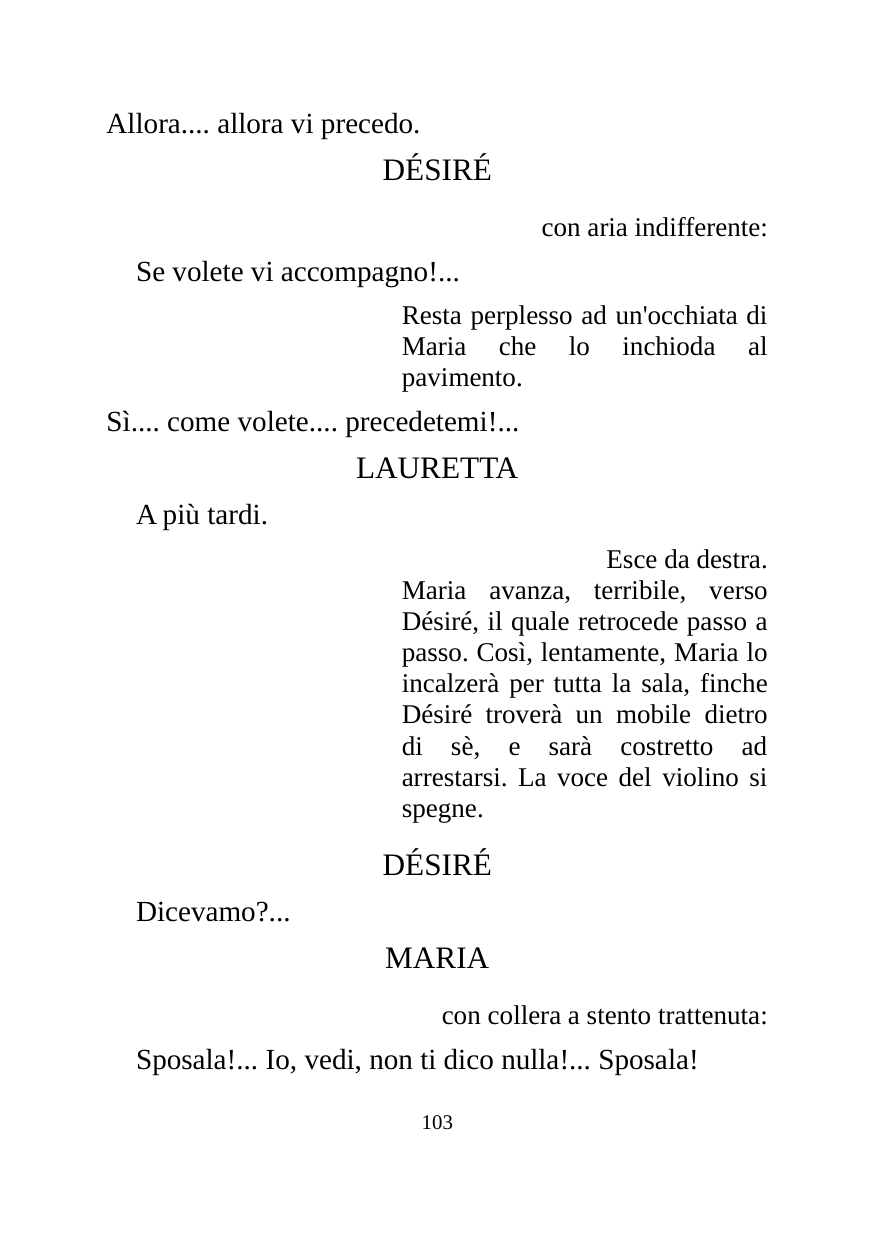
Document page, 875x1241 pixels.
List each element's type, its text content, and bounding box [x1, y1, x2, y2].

text Sposala!... Io, vedi, non ti dico nulla!... Sposala! [106, 1042, 768, 1076]
text MARIA [106, 940, 768, 976]
text LAURETTA [106, 450, 768, 486]
text Resta perplesso ad un'occhiata di Maria che lo inchioda al pavimento. [402, 299, 768, 393]
text con collera a stento trattenuta: [402, 999, 768, 1030]
text con aria indifferente: [402, 211, 768, 242]
text Maria avanza, terribile, verso Désiré, il quale retrocede passo a passo. Così, lentamente, Maria lo incalzerà per tutta la sala, finche Désiré troverà un mobile dietro di sè, e sarà costretto ad arrestarsi. La voce del violino si spegne. [402, 574, 768, 823]
text A più tardi. [106, 497, 768, 531]
text Sì.... come volete.... precedetemi!... [106, 404, 768, 438]
text DÉSIRÉ [106, 847, 768, 883]
text DÉSIRÉ [106, 152, 768, 187]
text Esce da destra. [402, 543, 768, 574]
text Allora.... allora vi precedo. [106, 106, 768, 140]
text Se volete vi accompagno!... [106, 254, 768, 287]
text Dicevamo?... [106, 894, 768, 928]
